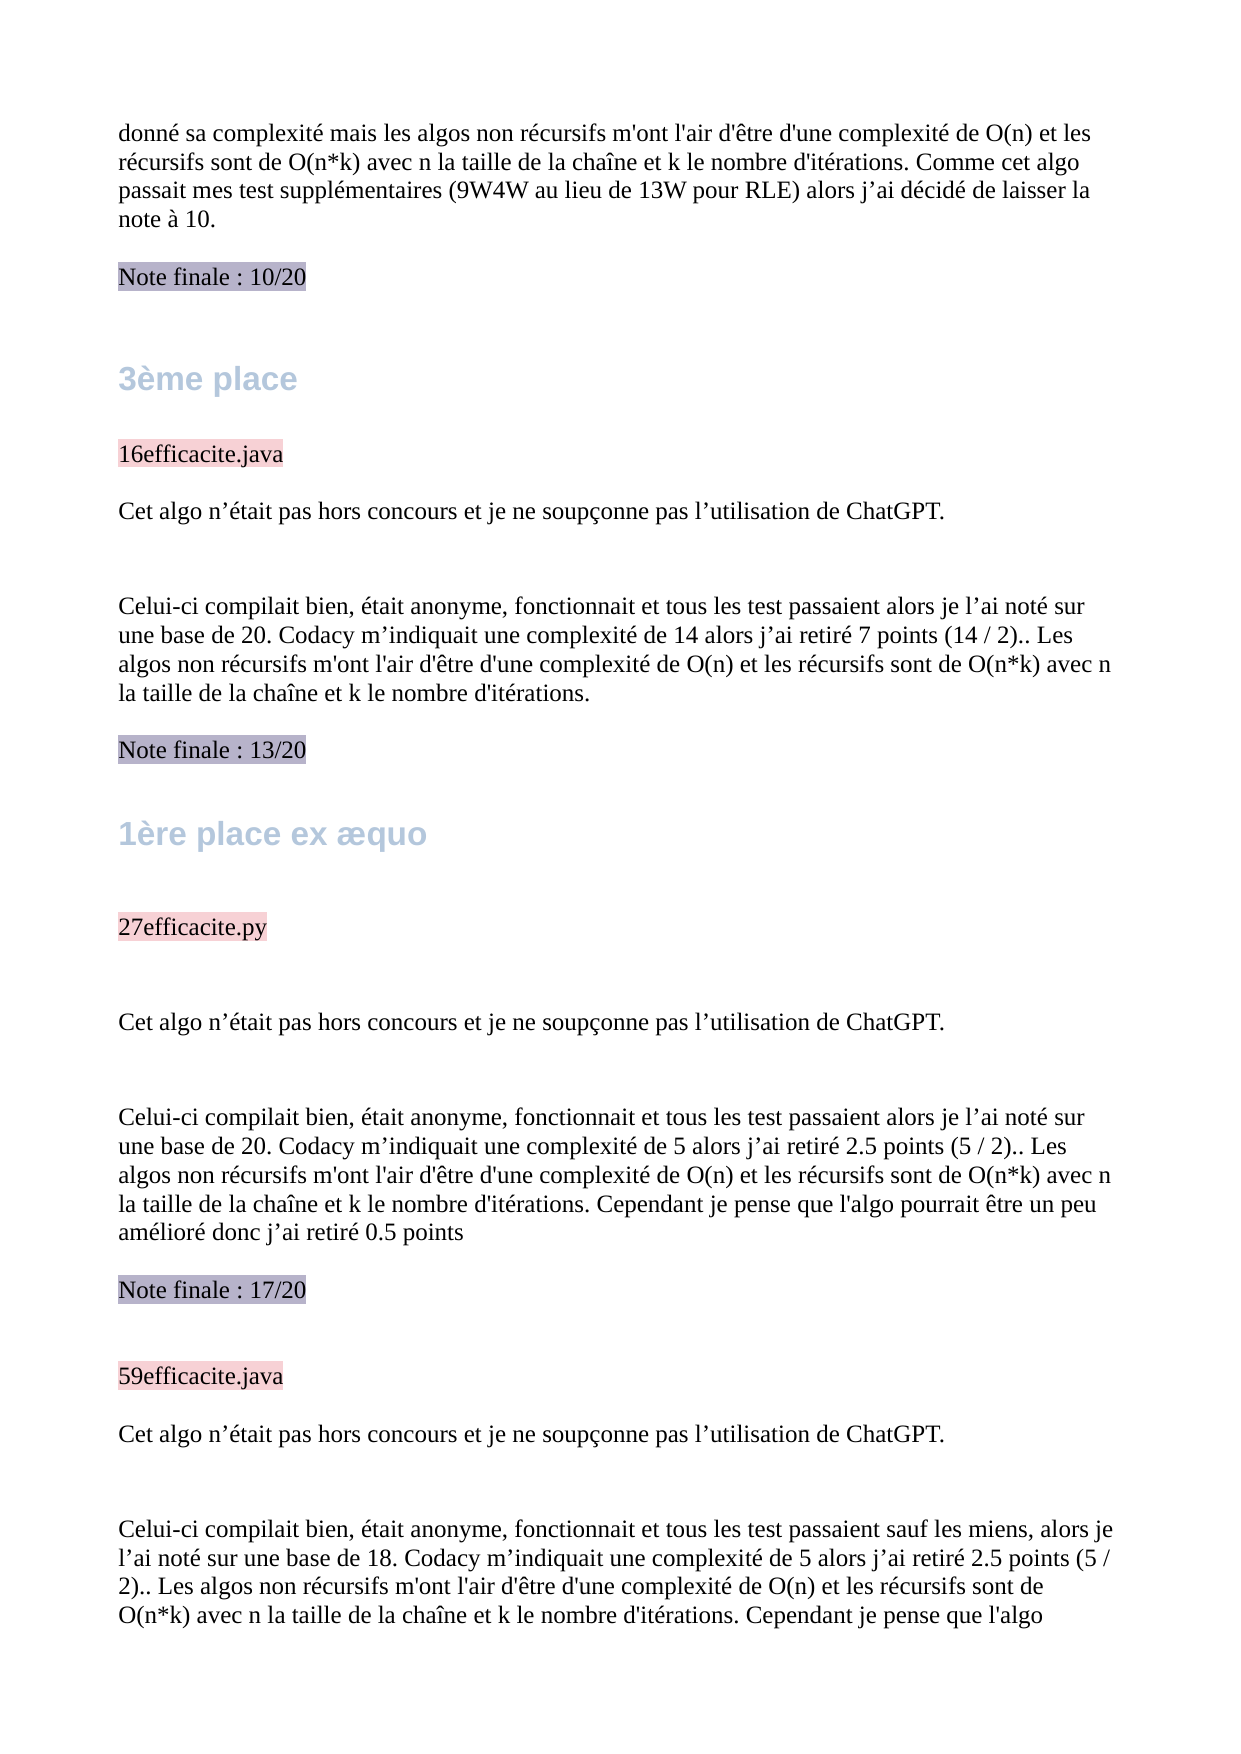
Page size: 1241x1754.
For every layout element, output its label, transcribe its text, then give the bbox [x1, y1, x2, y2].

text 59efficacite.java [118, 1361, 1122, 1390]
subtitle 3ème place [118, 359, 1122, 397]
subtitle 1ère place ex æquo [118, 813, 1122, 852]
text 16efficacite.java [118, 439, 1122, 467]
text Celui-ci compilait bien, était anonyme, fonctionnait et tous les test passaient alors je l’ai noté sur une base de 20. Codacy m’indiquait une complexité de 14 alors j’ai retiré 7 points (14 / 2).. Les algos non récursifs m'ont l'air d'être d'une complexité de O(n) et les récursifs sont de O(n*k) avec n la taille de la chaîne et k le nombre d'itérations. [118, 591, 1122, 706]
text Cet algo n’était pas hors concours et je ne soupçonne pas l’utilisation de ChatGPT. [118, 496, 1122, 525]
text Celui-ci compilait bien, était anonyme, fonctionnait et tous les test passaient alors je l’ai noté sur une base de 20. Codacy m’indiquait une complexité de 5 alors j’ai retiré 2.5 points (5 / 2).. Les algos non récursifs m'ont l'air d'être d'une complexité de O(n) et les récursifs sont de O(n*k) avec n la taille de la chaîne et k le nombre d'itérations. Cependant je pense que l'algo pourrait être un peu amélioré donc j’ai retiré 0.5 points [118, 1102, 1122, 1246]
text Celui-ci compilait bien, était anonyme, fonctionnait et tous les test passaient sauf les miens, alors je l’ai noté sur une base de 18. Codacy m’indiquait une complexité de 5 alors j’ai retiré 2.5 points (5 / 2).. Les algos non récursifs m'ont l'air d'être d'une complexité de O(n) et les récursifs sont de O(n*k) avec n la taille de la chaîne et k le nombre d'itérations. Cependant je pense que l'algo [118, 1514, 1122, 1629]
text Note finale : 13/20 [118, 735, 1122, 764]
text donné sa complexité mais les algos non récursifs m'ont l'air d'être d'une complexité de O(n) et les récursifs sont de O(n*k) avec n la taille de la chaîne et k le nombre d'itérations. Comme cet algo passait mes test supplémentaires (9W4W au lieu de 13W pour RLE) alors j’ai décidé de laisser la note à 10. [118, 118, 1122, 233]
text Note finale : 17/20 [118, 1275, 1122, 1304]
text Note finale : 10/20 [118, 262, 1122, 291]
text Cet algo n’était pas hors concours et je ne soupçonne pas l’utilisation de ChatGPT. [118, 1419, 1122, 1447]
text 27efficacite.py [118, 912, 1122, 941]
text Cet algo n’était pas hors concours et je ne soupçonne pas l’utilisation de ChatGPT. [118, 1007, 1122, 1036]
